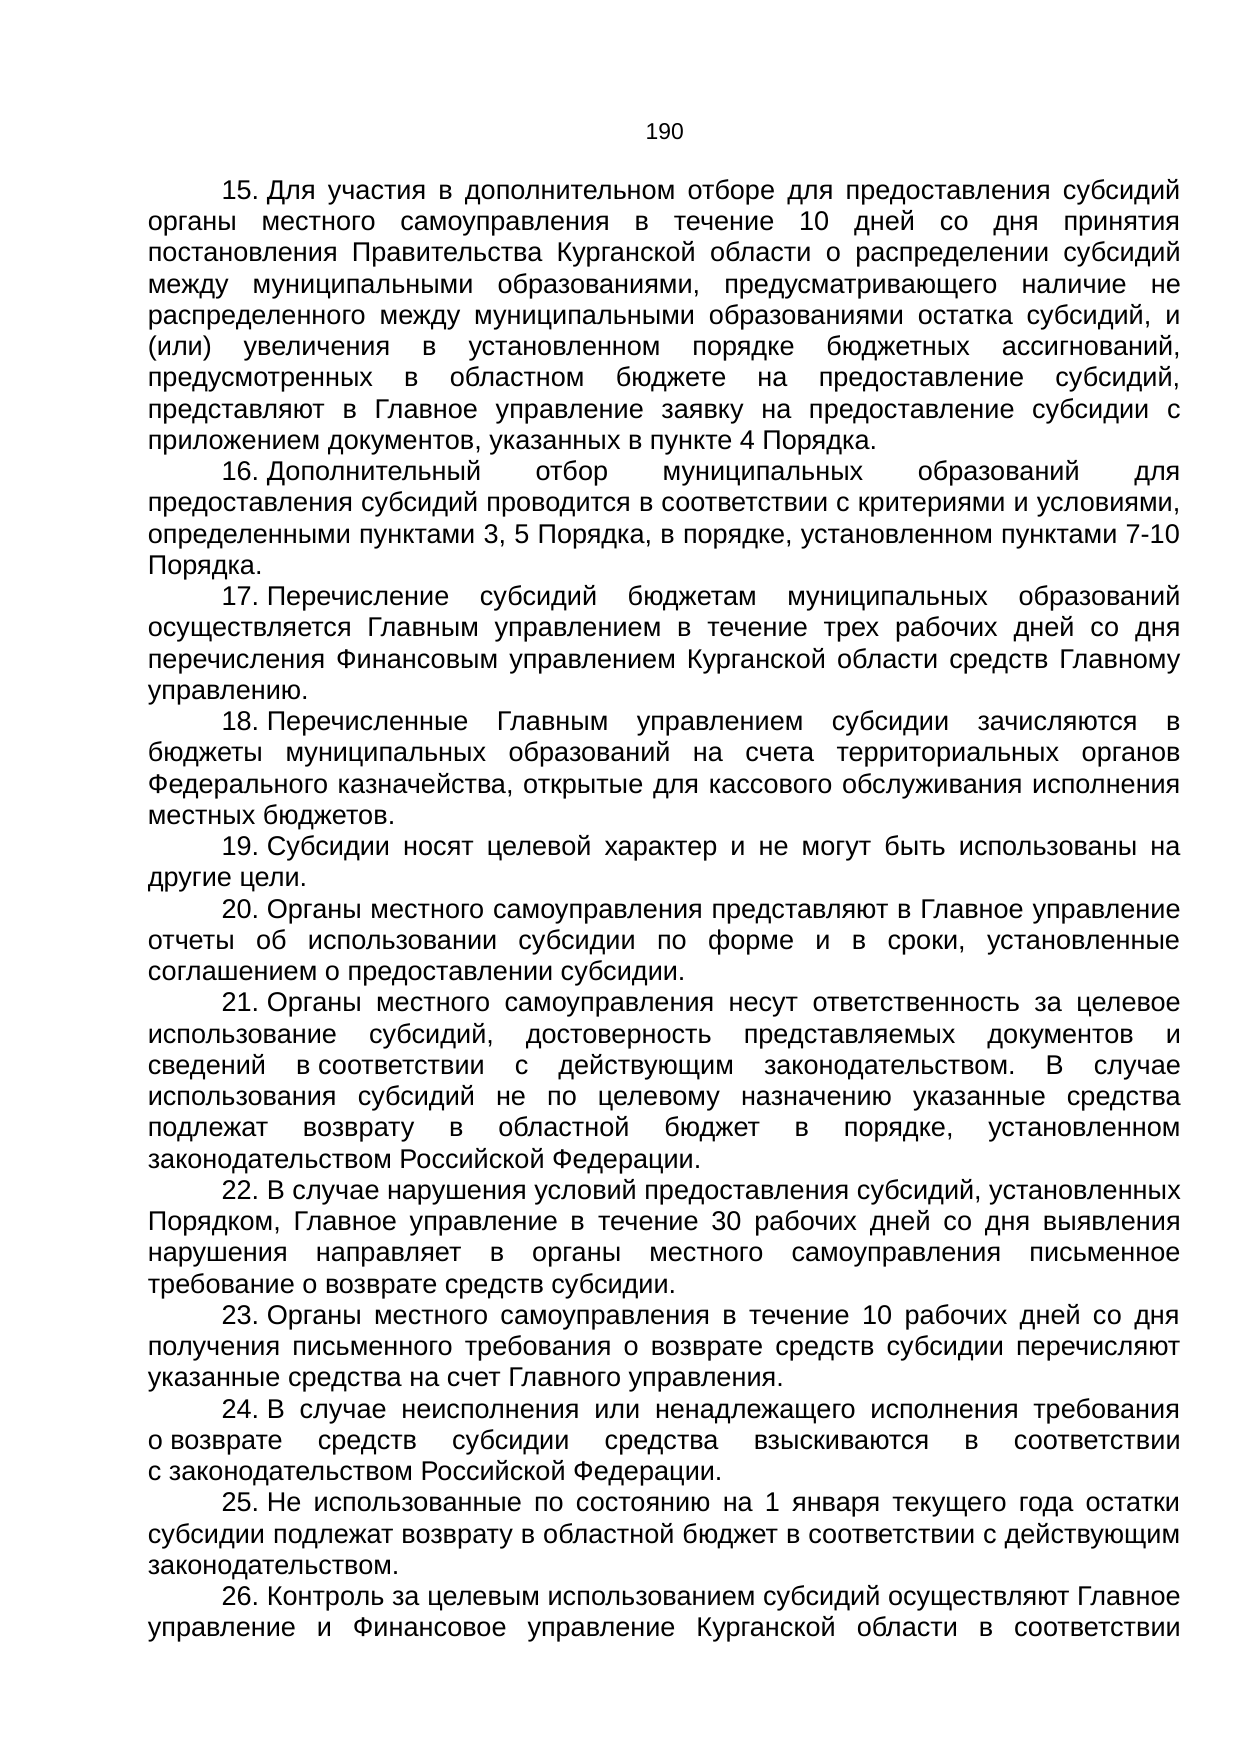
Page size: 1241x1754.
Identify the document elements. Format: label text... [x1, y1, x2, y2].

text 21. Органы местного самоуправления несут ответственность за целевое использование субсидий, достоверность представляемых документов и сведений в соответствии с действующим законодательством. В случае использования субсидий не по целевому назначению указанные средства подлежат возврату в областной бюджет в порядке, установленном законодательством Российской Федерации. [148, 986, 1181, 1174]
text 26. Контроль за целевым использованием субсидий осуществляют Главное управление и Финансовое управление Курганской области в соответствии [148, 1580, 1181, 1643]
text 20. Органы местного самоуправления представляют в Главное управление отчеты об использовании субсидии по форме и в сроки, установленные соглашением о предоставлении субсидии. [148, 893, 1181, 986]
text 16. Дополнительный отбор муниципальных образований для предоставления субсидий проводится в соответствии с критериями и условиями, определенными пунктами 3, 5 Порядка, в порядке, установленном пунктами 7-10 Порядка. [148, 455, 1181, 580]
text 19. Субсидии носят целевой характер и не могут быть использованы на другие цели. [148, 830, 1181, 893]
text 22. В случае нарушения условий предоставления субсидий, установленных Порядком, Главное управление в течение 30 рабочих дней со дня выявления нарушения направляет в органы местного самоуправления письменное требование о возврате средств субсидии. [148, 1174, 1181, 1299]
text 15. Для участия в дополнительном отборе для предоставления субсидий органы местного самоуправления в течение 10 дней со дня принятия постановления Правительства Курганской области о распределении субсидий между муниципальными образованиями, предусматривающего наличие не распределенного между муниципальными образованиями остатка субсидий, и (или) увеличения в установленном порядке бюджетных ассигнований, предусмотренных в областном бюджете на предоставление субсидий, представляют в Главное управление заявку на предоставление субсидии с приложением документов, указанных в пункте 4 Порядка. [148, 174, 1181, 455]
text 18. Перечисленные Главным управлением субсидии зачисляются в бюджеты муниципальных образований на счета территориальных органов Федерального казначейства, открытые для кассового обслуживания исполнения местных бюджетов. [148, 705, 1181, 830]
text 17. Перечисление субсидий бюджетам муниципальных образований осуществляется Главным управлением в течение трех рабочих дней со дня перечисления Финансовым управлением Курганской области средств Главному управлению. [148, 580, 1181, 705]
text 24. В случае неисполнения или ненадлежащего исполнения требования о возврате средств субсидии средства взыскиваются в соответствии с законодательством Российской Федерации. [148, 1393, 1181, 1486]
text 23. Органы местного самоуправления в течение 10 рабочих дней со дня получения письменного требования о возврате средств субсидии перечисляют указанные средства на счет Главного управления. [148, 1299, 1181, 1393]
text 25. Не использованные по состоянию на 1 января текущего года остатки субсидии подлежат возврату в областной бюджет в соответствии с действующим законодательством. [148, 1486, 1181, 1580]
